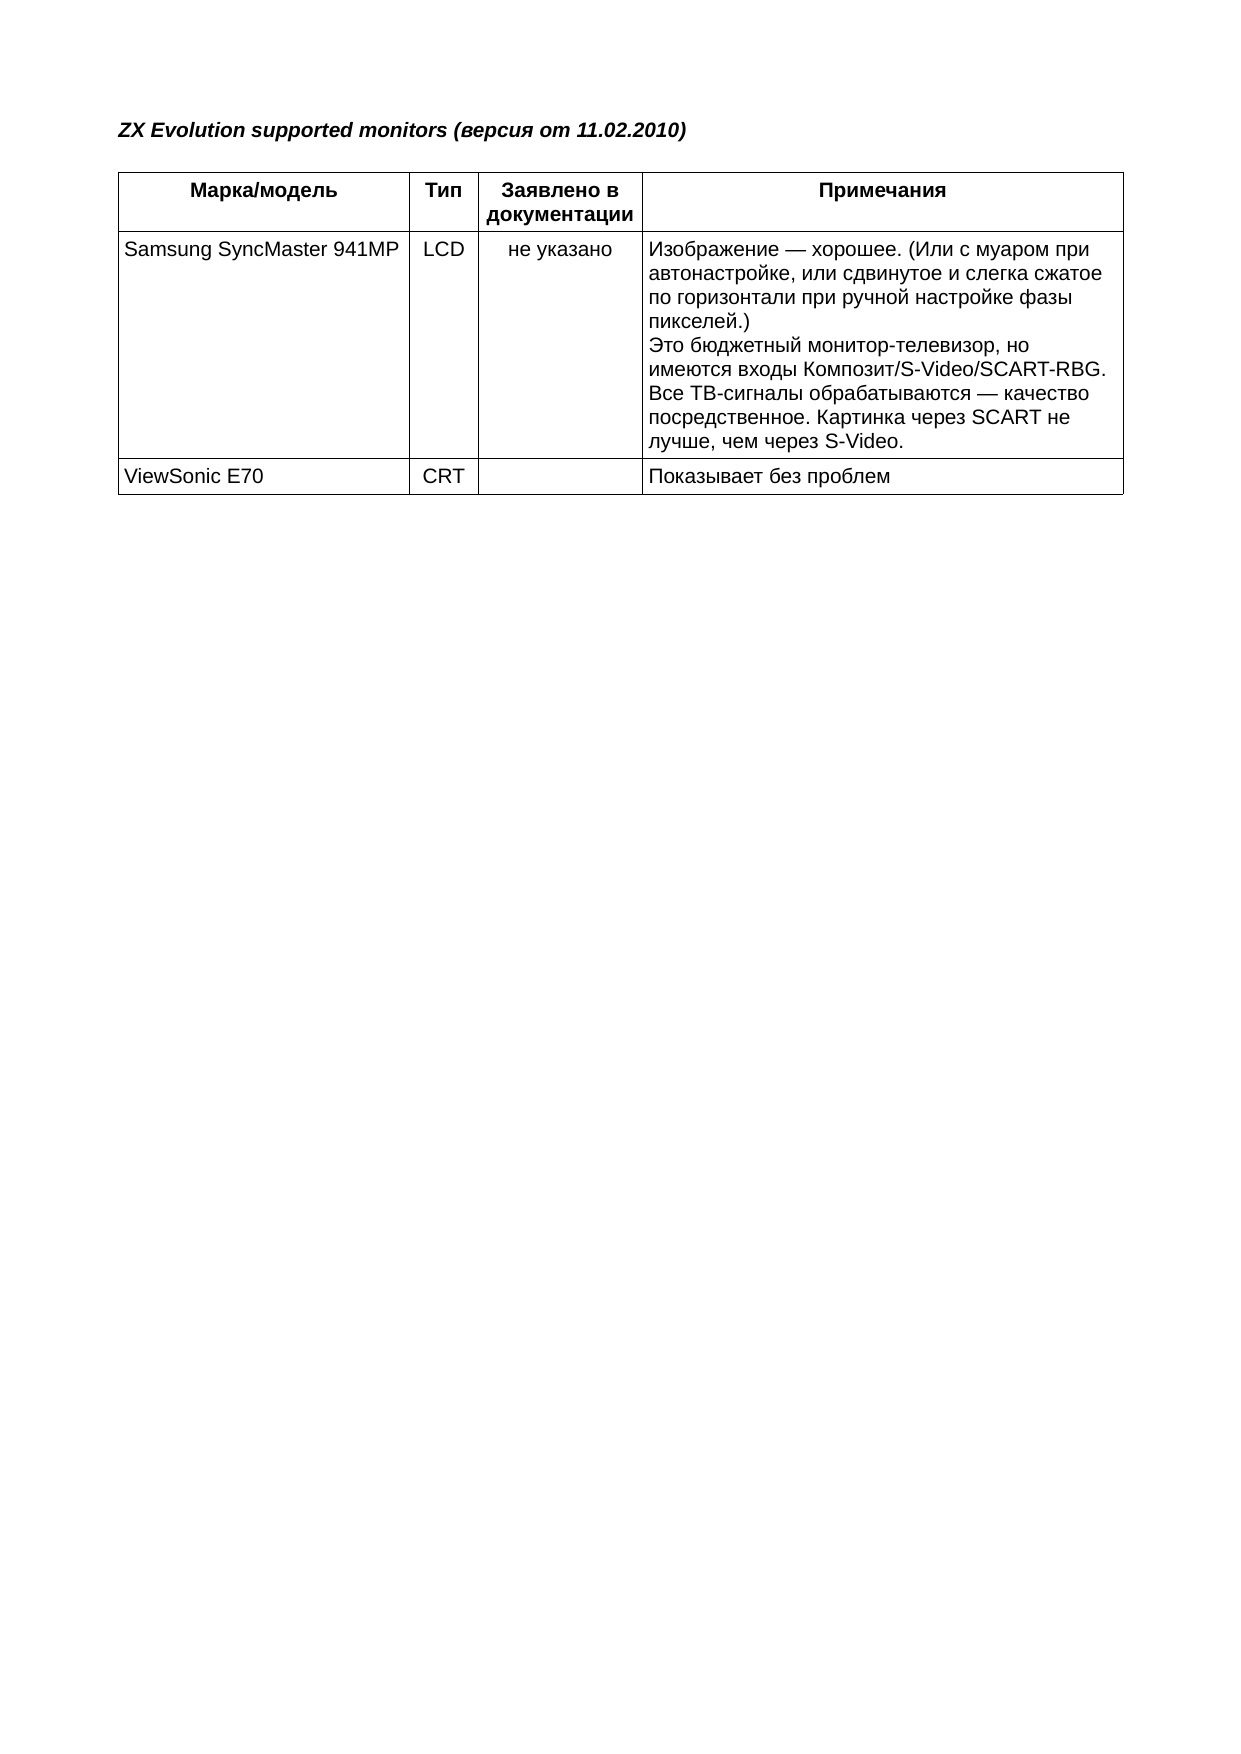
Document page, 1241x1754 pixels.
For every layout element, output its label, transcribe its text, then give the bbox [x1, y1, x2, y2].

table_cell Изображение — хорошее. (Или с муаром при автонастройке, или сдвинутое и слегка сжатое по горизонтали при ручной настройке фазы пикселей.) Это бюджетный монитор-телевизор, но имеются входы Композит/S-Video/SCART-RBG. Все ТВ-сигналы обрабатываются — качество посредственное. Картинка через SCART не лучше, чем через S-Video. [643, 232, 1123, 458]
table_header Тип [410, 173, 478, 231]
table_header Марка/модель [119, 173, 409, 231]
table_cell Показывает без проблем [643, 459, 1123, 494]
table_cell не указано [479, 232, 642, 458]
table_cell [479, 459, 642, 494]
table_cell ViewSonic E70 [119, 459, 409, 494]
table_header Примечания [643, 173, 1123, 231]
table_cell Samsung SyncMaster 941MP [119, 232, 409, 458]
table_cell LCD [410, 232, 478, 458]
table_cell CRT [410, 459, 478, 494]
table_header Заявлено в документации [479, 173, 642, 231]
